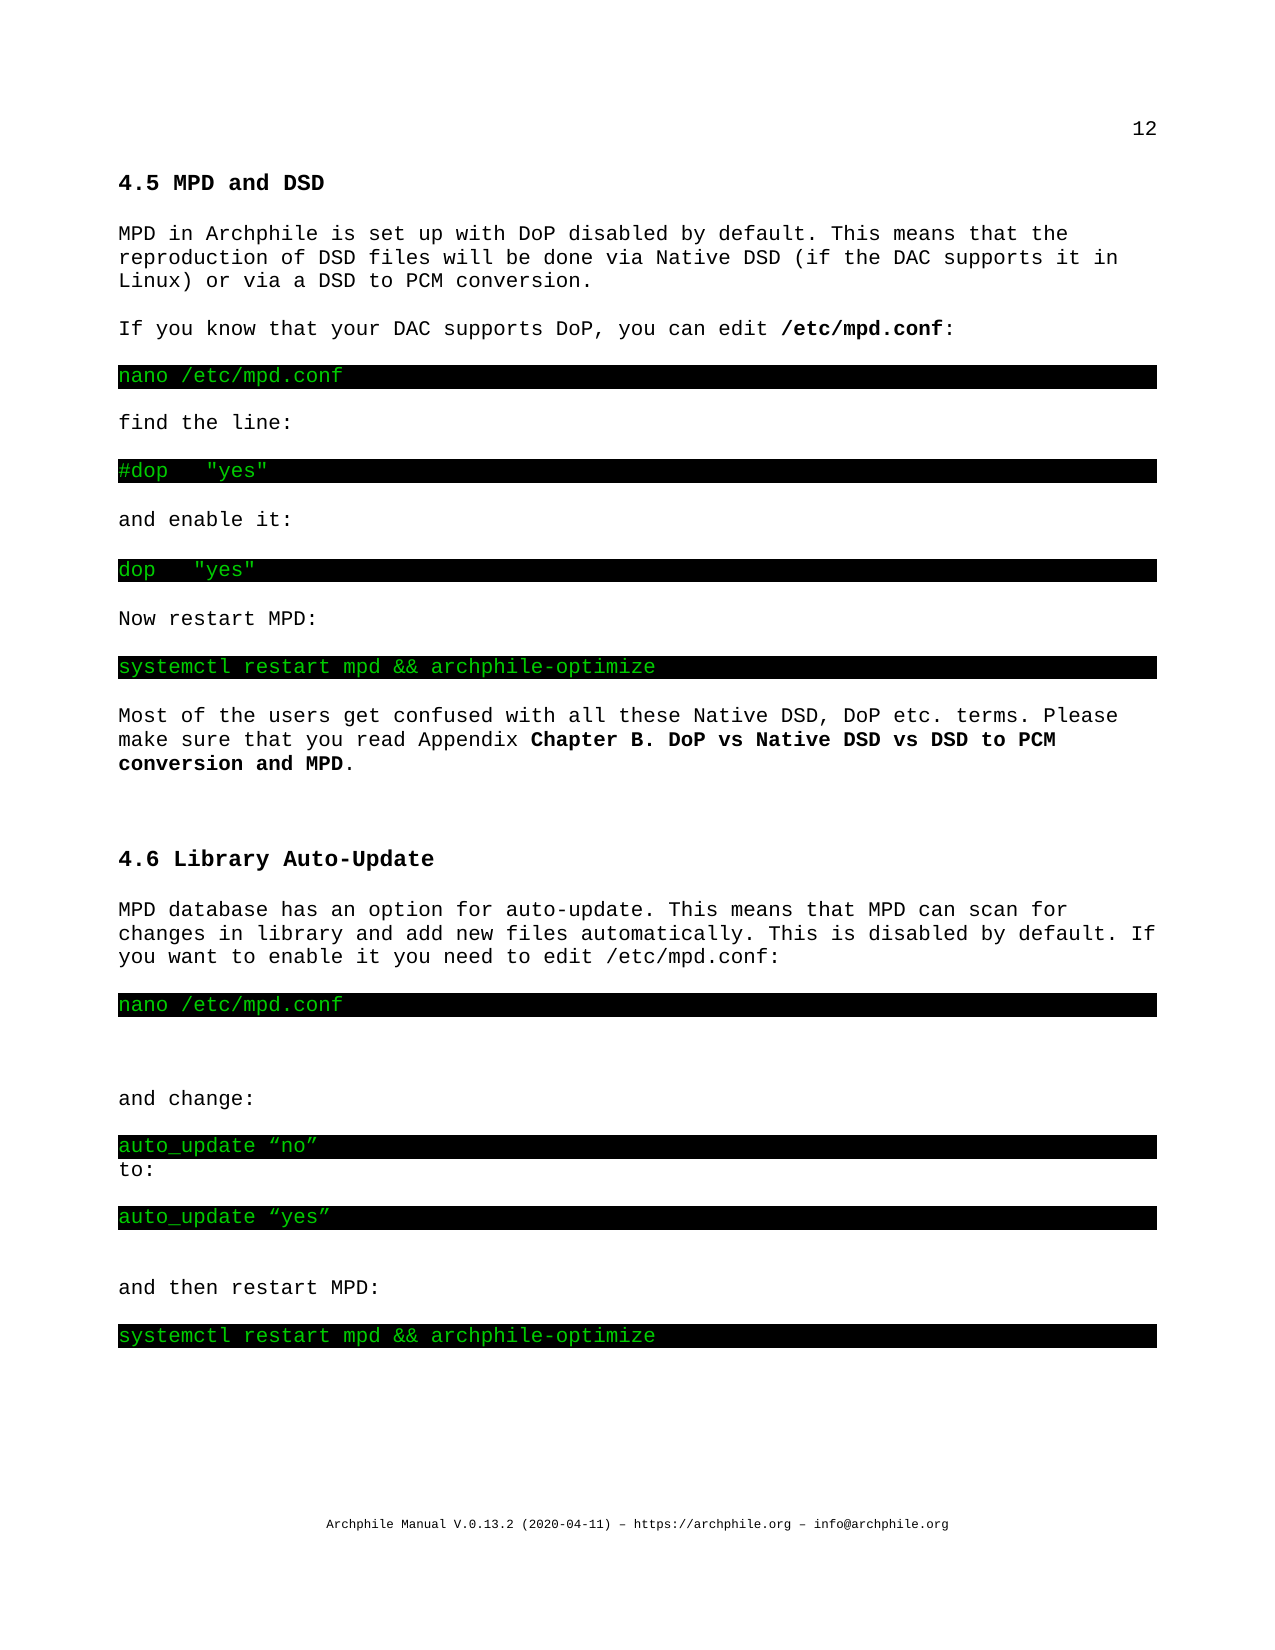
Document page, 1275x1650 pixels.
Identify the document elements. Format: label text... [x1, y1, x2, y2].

text systemctl restart mpd && archphile-optimize [118, 1324, 1157, 1348]
text #dop "yes" [118, 459, 1157, 483]
text find the line: [118, 412, 1157, 436]
text MPD database has an option for auto-update. This means that MPD can scan for changes in library and add new files automatically. This is disabled by default. If you want to enable it you need to edit /etc/mpd.conf: [118, 899, 1157, 970]
text If you know that your DAC supports DoP, you can edit /etc/mpd.conf: [118, 318, 1157, 341]
text dop "yes" [118, 559, 1157, 582]
text auto_update “yes” [118, 1206, 1157, 1230]
text 4.6 Library Auto-Update [118, 847, 1157, 873]
text and change: [118, 1088, 1157, 1112]
text nano /etc/mpd.conf [118, 993, 1157, 1017]
text and enable it: [118, 509, 1157, 533]
text MPD in Archphile is set up with DoP disabled by default. This means that the reproduction of DSD files will be done via Native DSD (if the DAC supports it in Linux) or via a DSD to PCM conversion. [118, 223, 1157, 294]
text systemctl restart mpd && archphile-optimize [118, 656, 1157, 679]
text auto_update “no” [118, 1135, 1157, 1159]
text to: [118, 1159, 1157, 1183]
text Most of the users get confused with all these Native DSD, DoP etc. terms. Please make sure that you read Appendix Chapter B. DoP vs Native DSD vs DSD to PCM conversion and MPD. [118, 705, 1157, 776]
text nano /etc/mpd.conf [118, 365, 1157, 389]
text 4.5 MPD and DSD [118, 171, 1157, 197]
text Now restart MPD: [118, 608, 1157, 632]
text and then restart MPD: [118, 1277, 1157, 1301]
